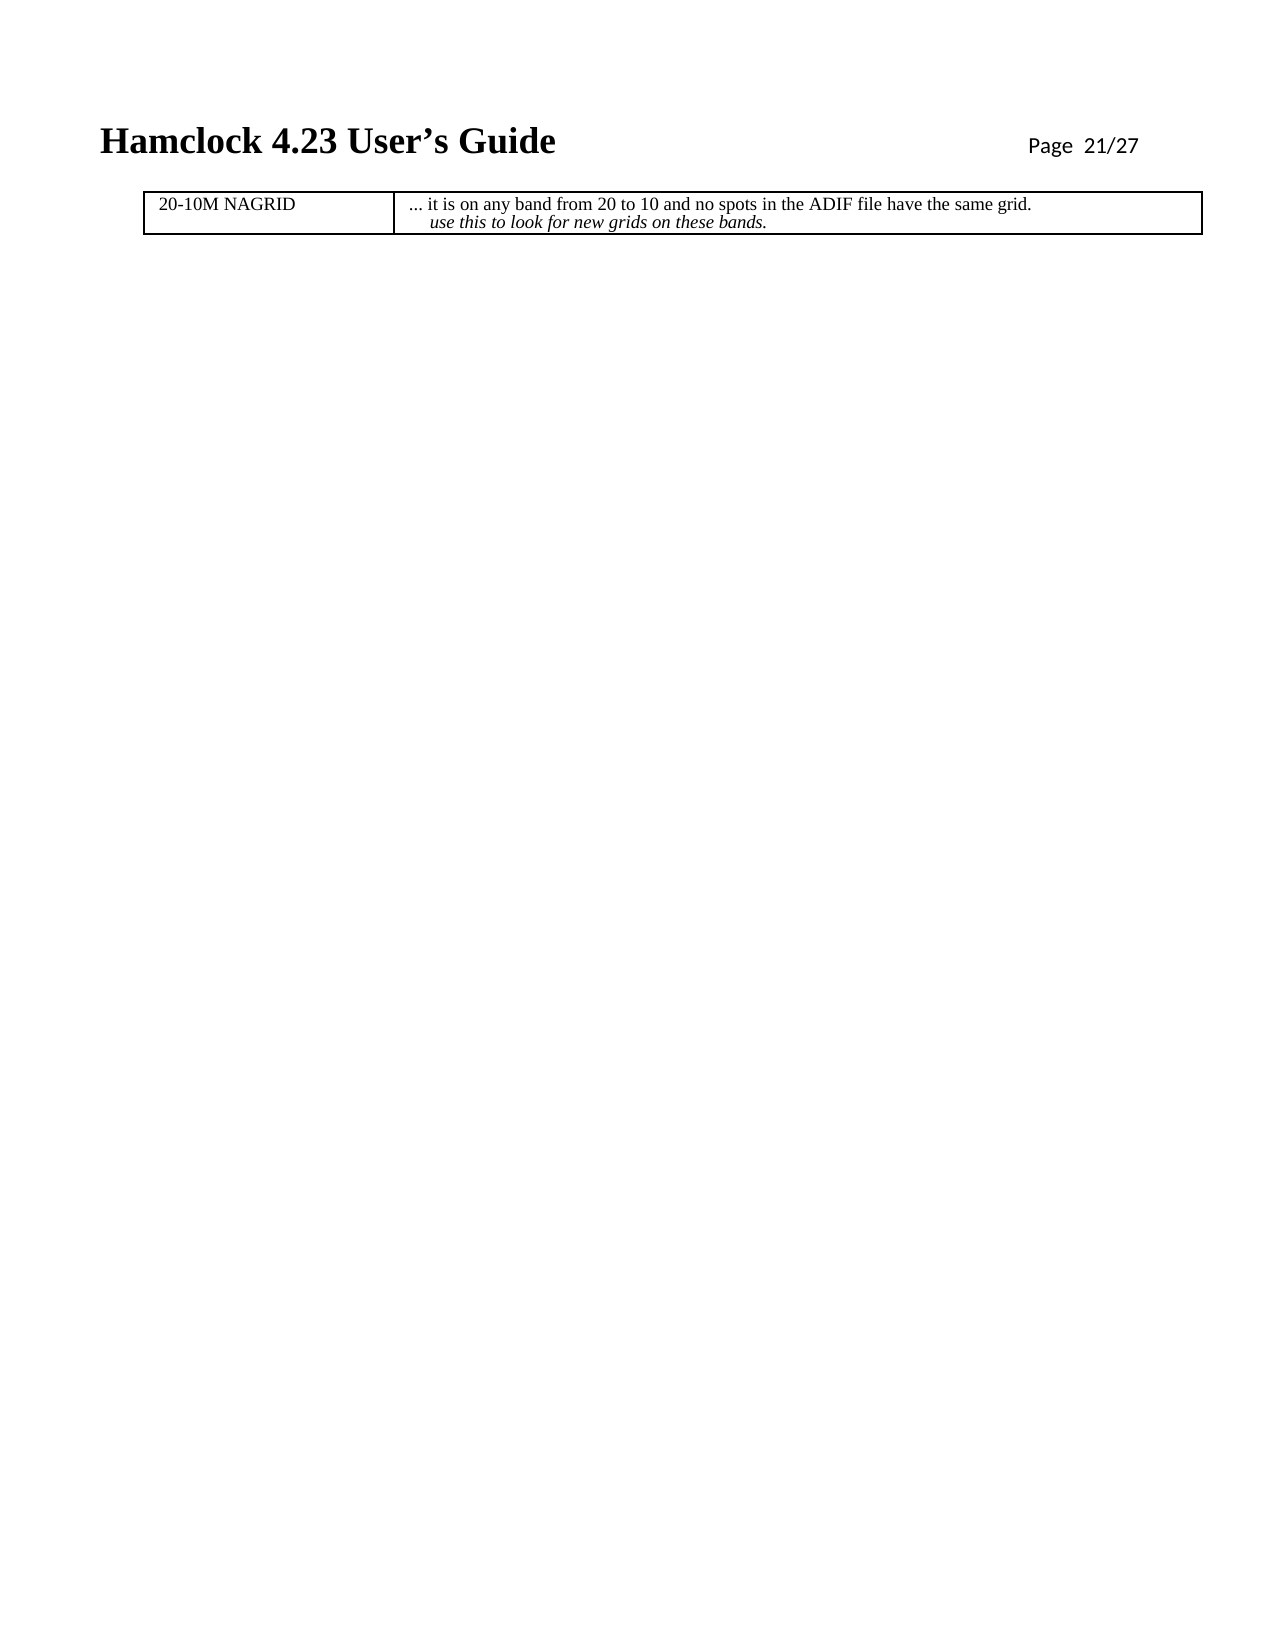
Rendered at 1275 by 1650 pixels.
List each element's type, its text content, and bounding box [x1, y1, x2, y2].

table_cell ... it is on any band from 20 to 10 and no spots in the ADIF file have the same grid. use this to look for new grids on these bands. [395, 193, 1201, 233]
table_cell 20-10M NAGRID [145, 193, 393, 233]
